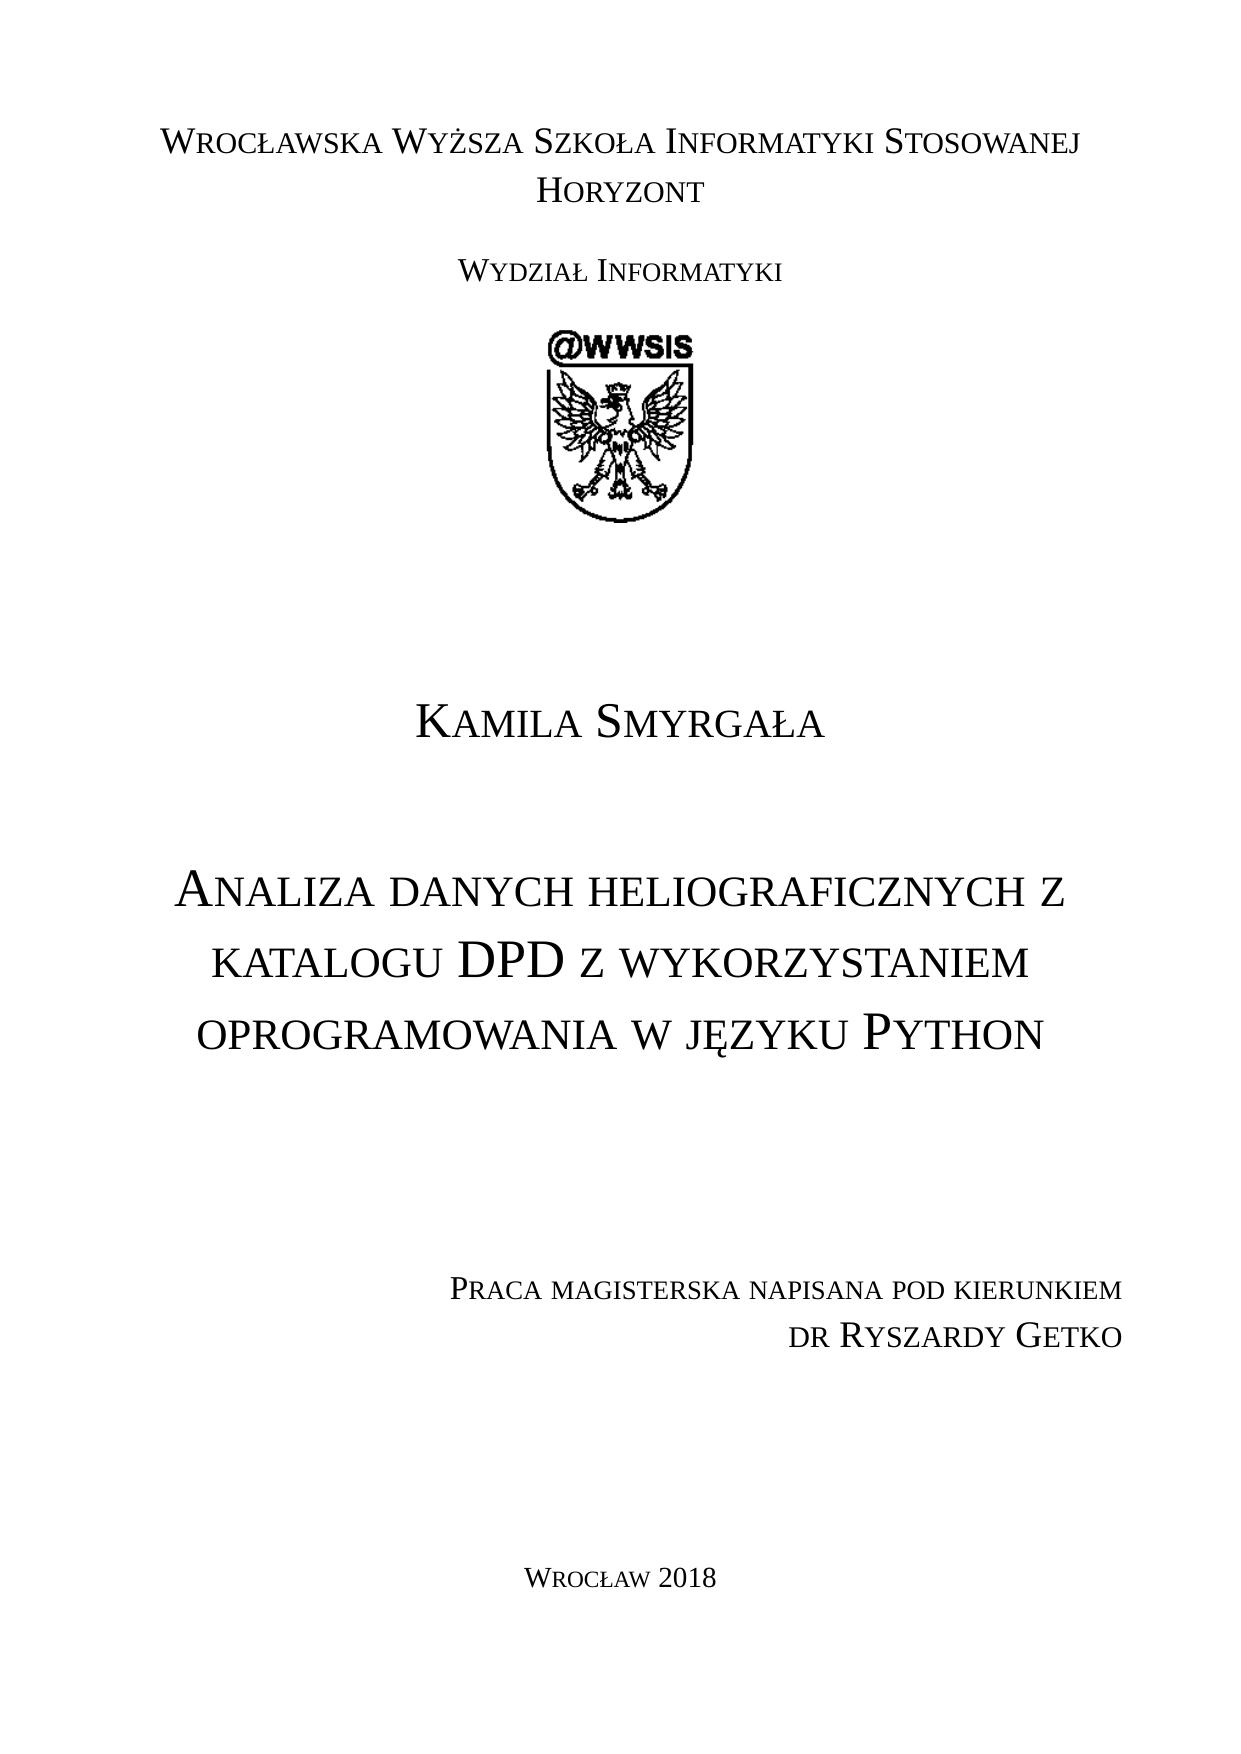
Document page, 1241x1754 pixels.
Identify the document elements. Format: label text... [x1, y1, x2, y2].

text Kamila Smyrgała [118, 691, 1122, 748]
text Wrocławska Wyższa Szkoła Informatyki Stosowanej Horyzont [118, 118, 1122, 211]
text dr Ryszardy Getko [118, 1313, 1122, 1356]
text Analiza danych heliograficznych z katalogu DPD z wykorzystaniem oprogramowania w języku Python [118, 856, 1122, 1061]
text Wydział Informatyki [118, 250, 1122, 289]
text Praca magisterska napisana pod kierunkiem [118, 1268, 1122, 1307]
text Wrocław 2018 [118, 1560, 1122, 1594]
